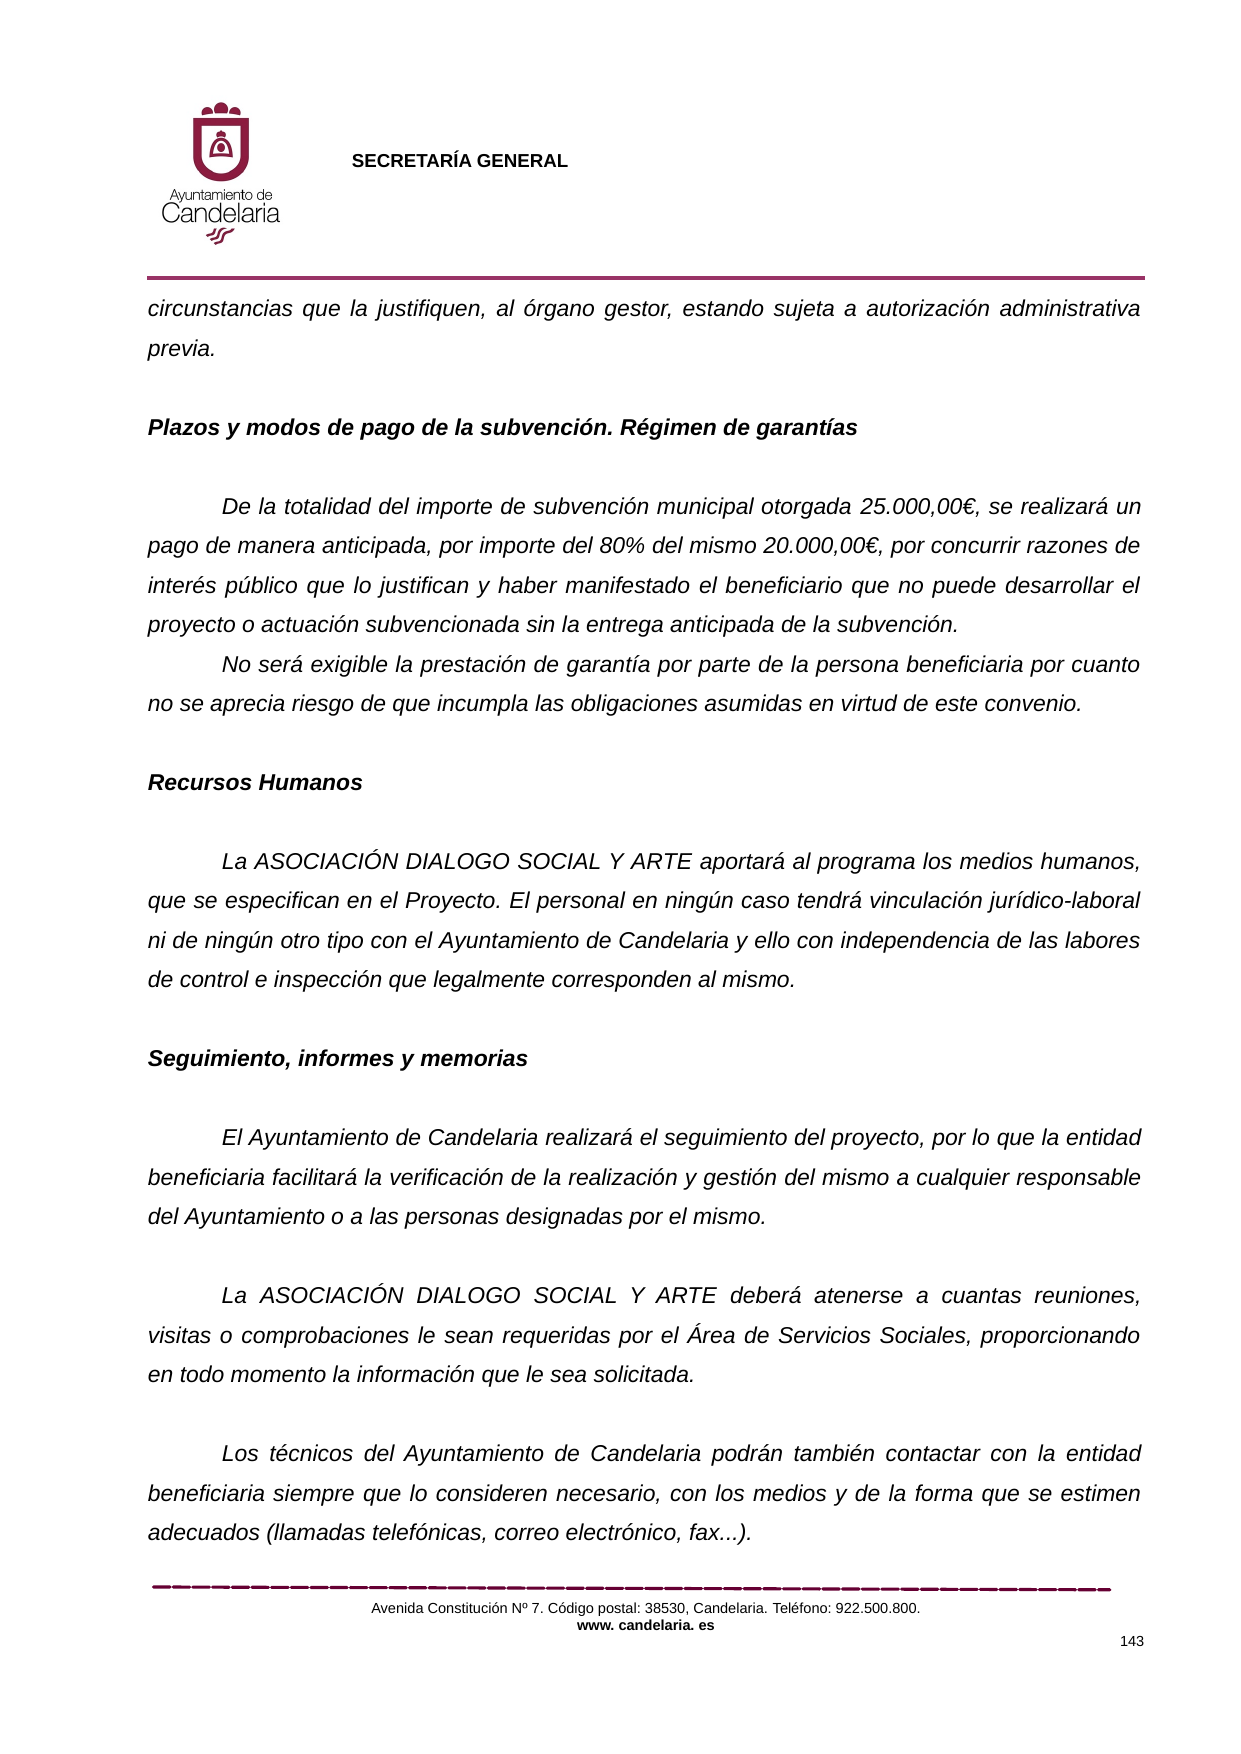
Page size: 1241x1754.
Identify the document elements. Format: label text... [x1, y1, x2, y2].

text Plazos y modos de pago de la subvención. Régimen de garantías [148, 414, 1144, 440]
text circunstancias que la justifiquen, al órgano gestor, estando sujeta a autorización administrativa previa. [148, 295, 1144, 361]
text La ASOCIACIÓN DIALOGO SOCIAL Y ARTE aportará al programa los medios humanos, que se especifican en el Proyecto. El personal en ningún caso tendrá vinculación jurídico-laboral ni de ningún otro tipo con el Ayuntamiento de Candelaria y ello con independencia de las labores de control e inspección que legalmente corresponden al mismo. [148, 848, 1144, 993]
text No será exigible la prestación de garantía por parte de la persona beneficiaria por cuanto no se aprecia riesgo de que incumpla las obligaciones asumidas en virtud de este convenio. [148, 651, 1144, 716]
text De la totalidad del importe de subvención municipal otorgada 25.000,00€, se realizará un pago de manera anticipada, por importe del 80% del mismo 20.000,00€, por concurrir razones de interés público que lo justifican y haber manifestado el beneficiario que no puede desarrollar el proyecto o actuación subvencionada sin la entrega anticipada de la subvención. [148, 493, 1144, 637]
text Los técnicos del Ayuntamiento de Candelaria podrán también contactar con la entidad beneficiaria siempre que lo consideren necesario, con los medios y de la forma que se estimen adecuados (llamadas telefónicas, correo electrónico, fax...). [148, 1440, 1144, 1546]
text El Ayuntamiento de Candelaria realizará el seguimiento del proyecto, por lo que la entidad beneficiaria facilitará la verificación de la realización y gestión del mismo a cualquier responsable del Ayuntamiento o a las personas designadas por el mismo. [148, 1124, 1144, 1230]
text La ASOCIACIÓN DIALOGO SOCIAL Y ARTE deberá atenerse a cuantas reuniones, visitas o comprobaciones le sean requeridas por el Área de Servicios Sociales, proporcionando en todo momento la información que le sea solicitada. [148, 1282, 1144, 1388]
text Recursos Humanos [148, 769, 1144, 795]
text Seguimiento, informes y memorias [148, 1045, 1144, 1072]
